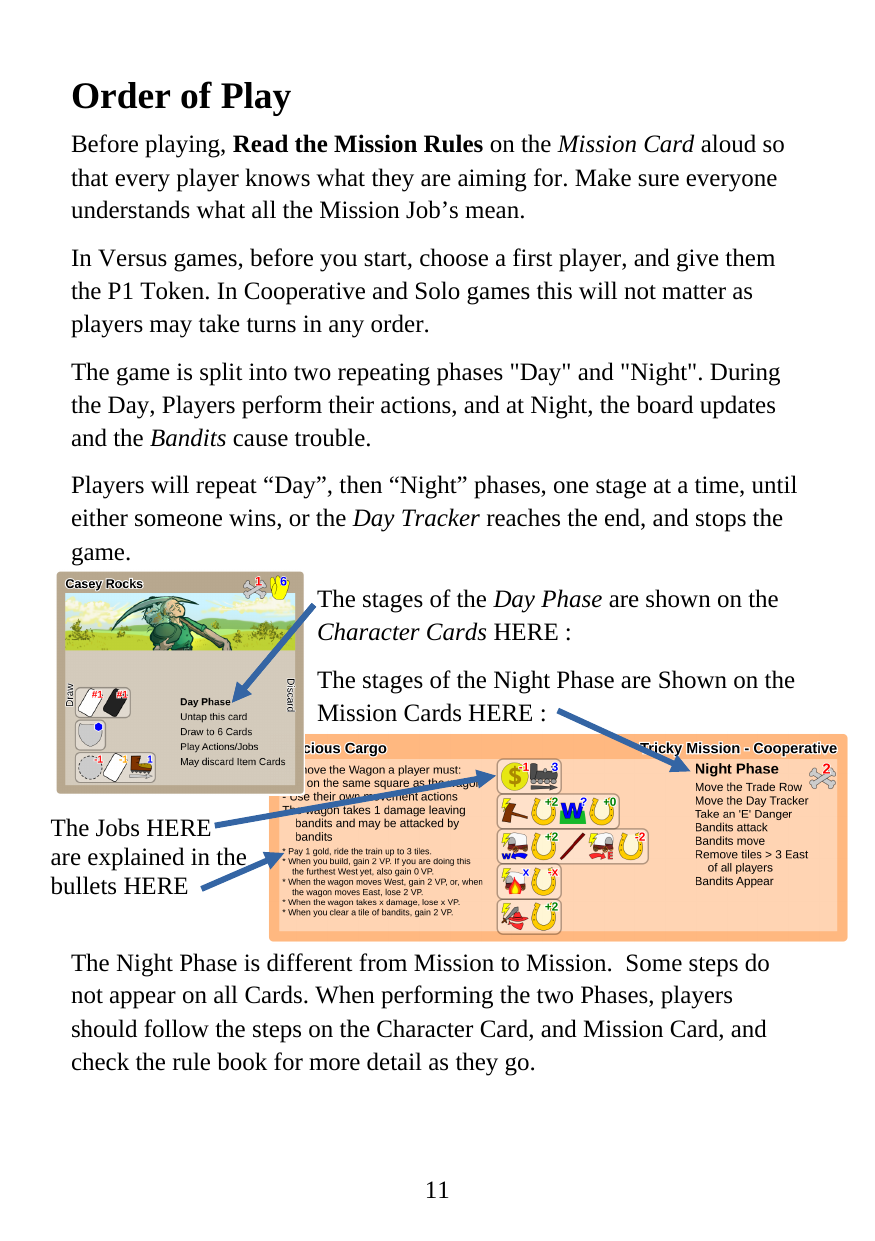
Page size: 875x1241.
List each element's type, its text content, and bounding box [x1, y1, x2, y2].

text The stages of the Day Phase are shown on the Character Cards HERE : [305, 584, 803, 646]
text The stages of the Night Phase are Shown on the Mission Cards HERE : [305, 665, 803, 727]
text Players will repeat “Day”, then “Night” phases, one stage at a time, until either someone wins, or the Day Tracker reaches the end, and stops the game. [71, 471, 803, 565]
text Before playing, Read the Mission Rules on the Mission Card aloud so that every player knows what they are aiming for. Make sure everyone understands what all the Mission Job’s mean. [71, 129, 803, 224]
subtitle Order of Play [71, 74, 803, 117]
text In Versus games, before you start, choose a first player, and give them the P1 Token. In Cooperative and Solo games this will not matter as players may take turns in any order. [71, 243, 803, 338]
text The game is split into two repeating phases "Day" and "Night". During the Day, Players perform their actions, and at Night, the board updates and the Bandits cause trouble. [71, 357, 803, 452]
picture [54, 569, 850, 944]
text The Night Phase is different from Mission to Mission. Some steps do not appear on all Cards. When performing the two Phases, players should follow the steps on the Character Card, and Mission Card, and check the rule book for more detail as they go. [71, 796, 803, 1075]
